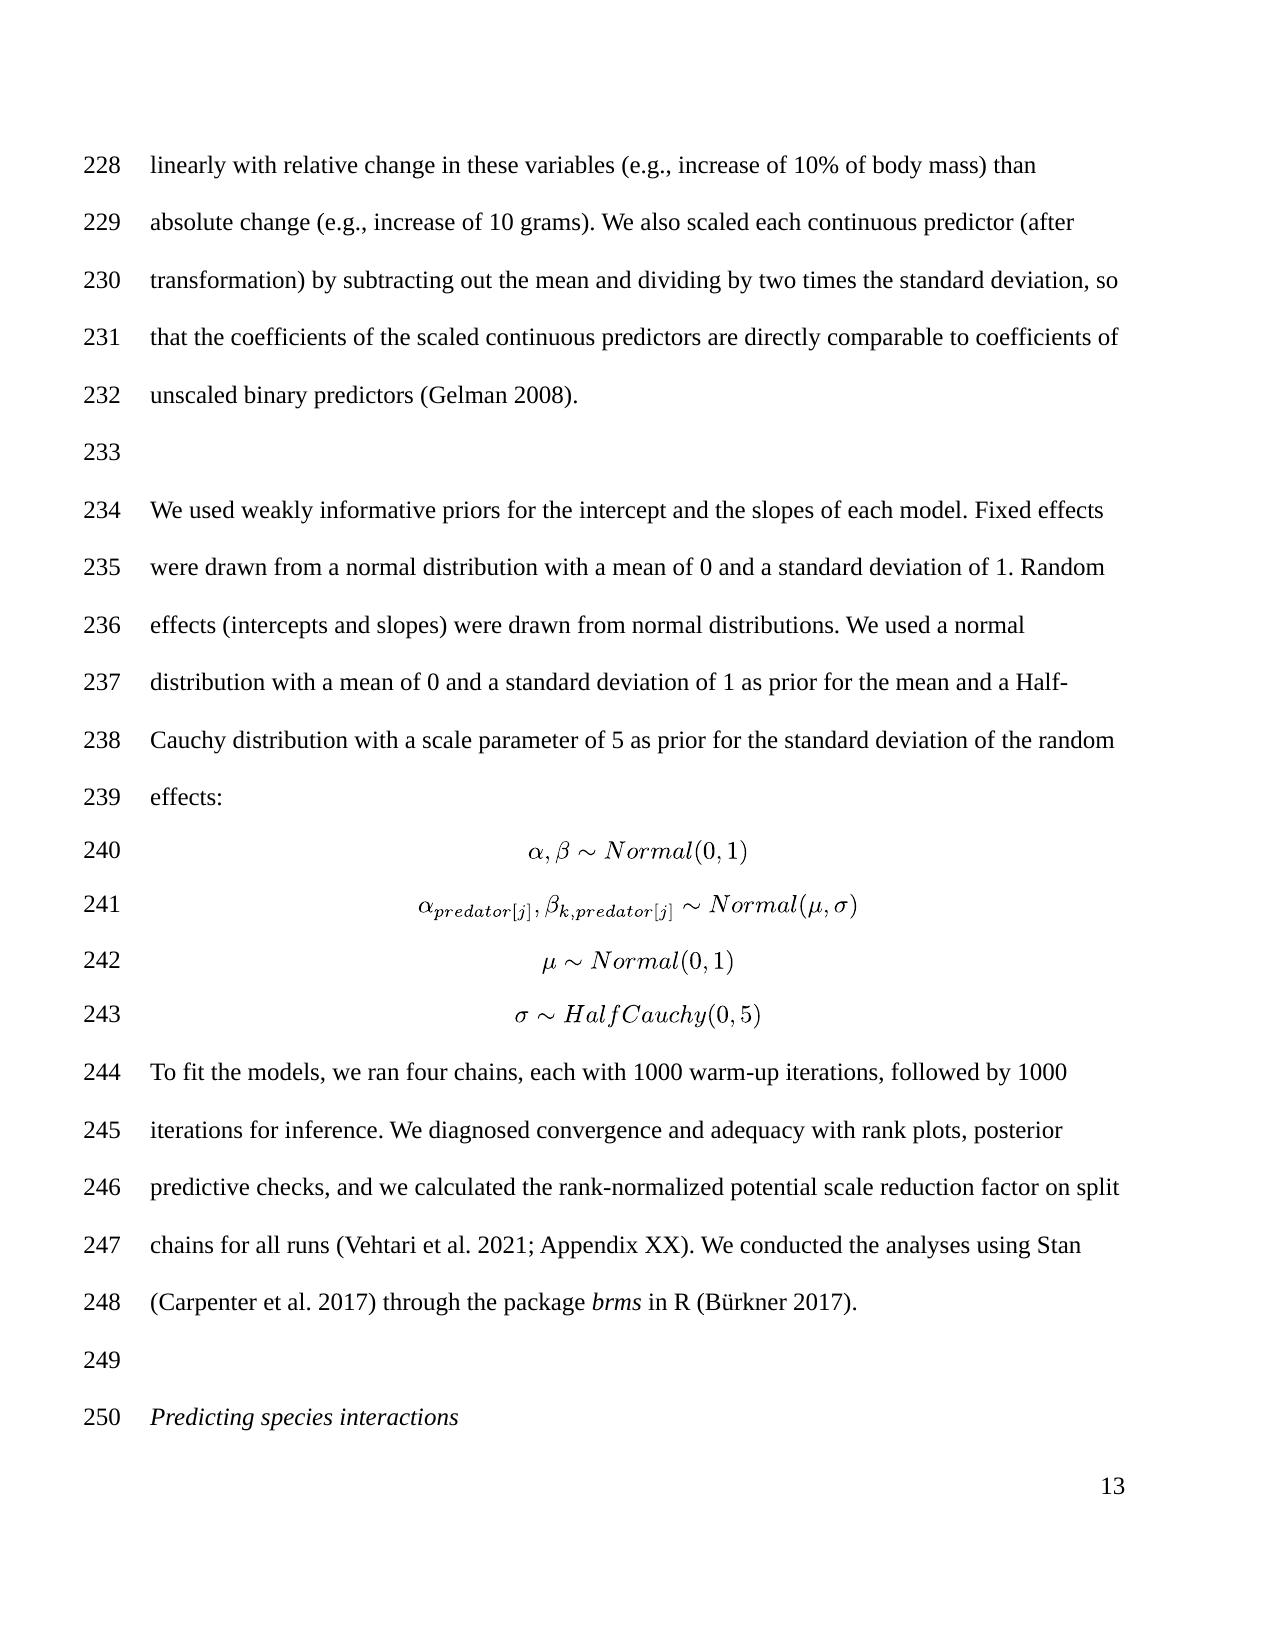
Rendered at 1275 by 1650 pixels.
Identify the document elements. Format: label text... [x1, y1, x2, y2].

text Predicting species interactions [150, 1402, 1125, 1431]
text linearly with relative change in these variables (e.g., increase of 10% of body mass) than absolute change (e.g., increase of 10 grams). We also scaled each continuous predictor (after transformation) by subtracting out the mean and dividing by two times the standard deviation, so that the coefficients of the scaled continuous predictors are directly comparable to coefficients of unscaled binary predictors (Gelman 2008). [150, 150, 1125, 409]
text We used weakly informative priors for the intercept and the slopes of each model. Fixed effects were drawn from a normal distribution with a mean of 0 and a standard deviation of 1. Random effects (intercepts and slopes) were drawn from normal distributions. We used a normal distribution with a mean of 0 and a standard deviation of 1 as prior for the mean and a Half-Cauchy distribution with a scale parameter of 5 as prior for the standard deviation of the random effects: [150, 495, 1125, 811]
text To fit the models, we ran four chains, each with 1000 warm-up iterations, followed by 1000 iterations for inference. We diagnosed convergence and adequacy with rank plots, posterior predictive checks, and we calculated the rank-normalized potential scale reduction factor on split chains for all runs (Vehtari et al. 2021; Appendix XX). We conducted the analyses using Stan (Carpenter et al. 2017) through the package brms in R (Bürkner 2017). [150, 1057, 1125, 1316]
